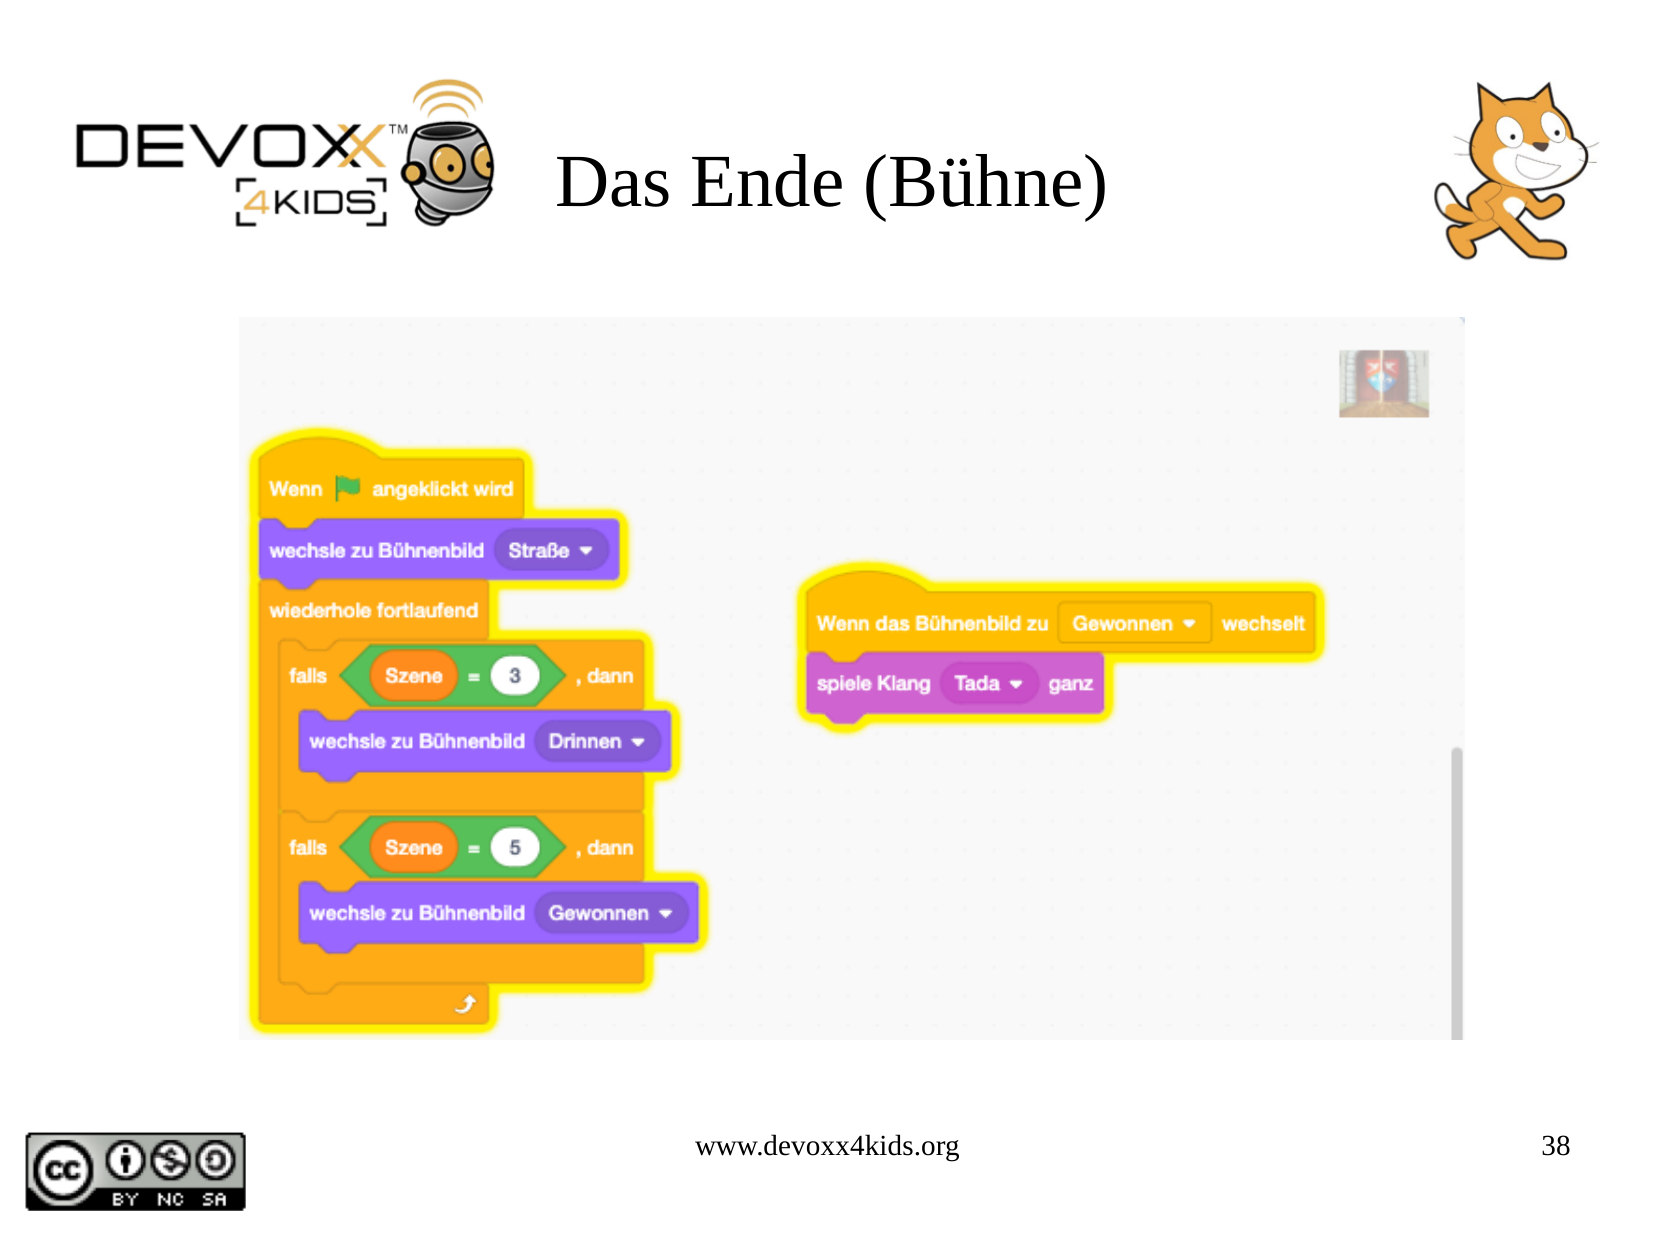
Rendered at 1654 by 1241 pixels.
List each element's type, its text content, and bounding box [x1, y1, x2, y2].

picture [14, 1121, 249, 1212]
title Das Ende (Bühne) [555, 78, 1347, 284]
picture [239, 317, 1465, 1040]
picture [1431, 54, 1607, 272]
picture [35, 58, 511, 255]
